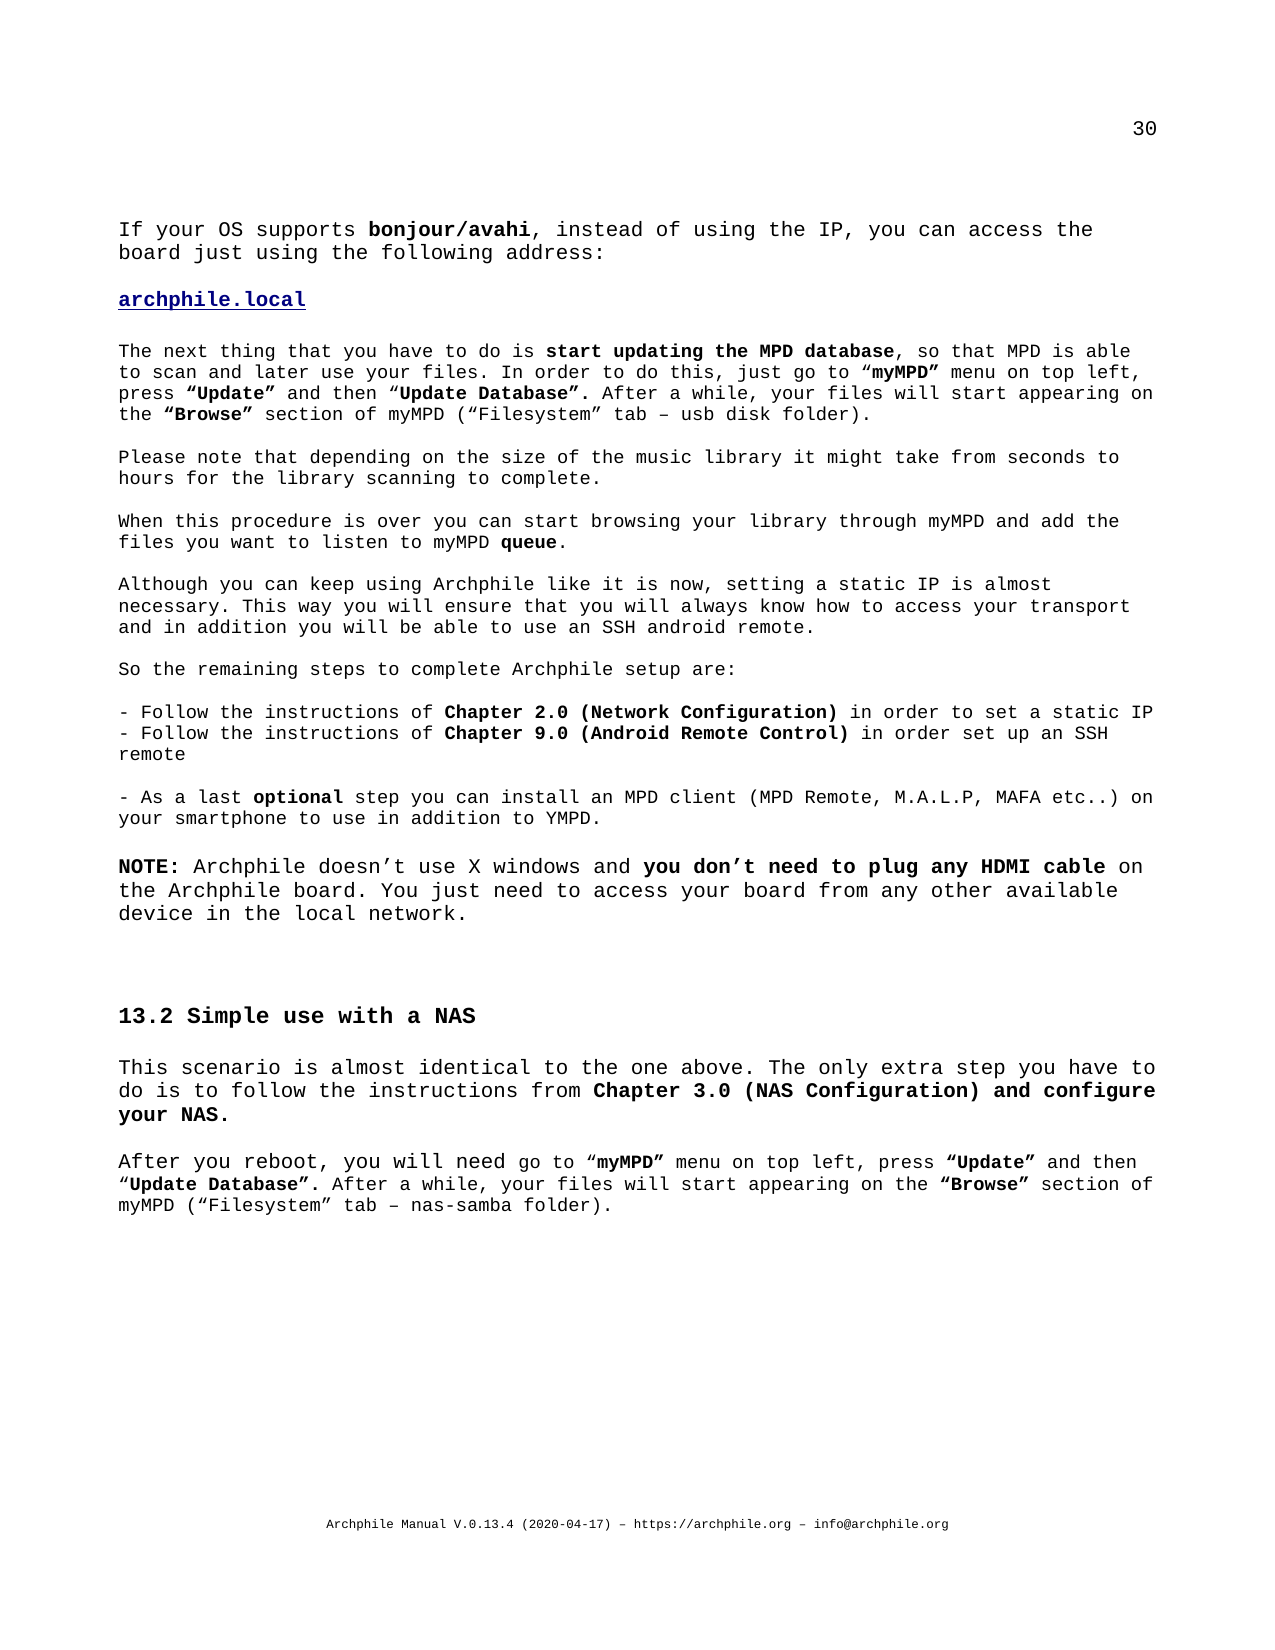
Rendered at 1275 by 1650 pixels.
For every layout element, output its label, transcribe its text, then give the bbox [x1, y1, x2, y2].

text If your OS supports bonjour/avahi, instead of using the IP, you can access the board just using the following address: [118, 218, 1157, 266]
text NOTE: Archphile doesn’t use X windows and you don’t need to plug any HDMI cable on the Archphile board. You just need to access your board from any other available device in the local network. [118, 856, 1157, 927]
text archphile.local [118, 289, 1157, 313]
text Although you can keep using Archphile like it is now, setting a static IP is almost necessary. This way you will ensure that you will always know how to access your transport and in addition you will be able to use an SSH android remote. [118, 575, 1157, 639]
text 13.2 Simple use with a NAS [118, 1005, 1157, 1031]
text This scenario is almost identical to the one above. The only extra step you have to do is to follow the instructions from Chapter 3.0 (NAS Configuration) and configure your NAS. [118, 1057, 1157, 1128]
text - As a last optional step you can install an MPD client (MPD Remote, M.A.L.P, MAFA etc..) on your smartphone to use in addition to YMPD. [118, 788, 1157, 830]
text After you reboot, you will need go to “myMPD” menu on top left, press “Update” and then “Update Database”. After a while, your files will start appearing on the “Browse” section of myMPD (“Filesystem” tab – nas-samba folder). [118, 1151, 1157, 1217]
text - Follow the instructions of Chapter 9.0 (Android Remote Control) in order set up an SSH remote [118, 724, 1157, 766]
text When this procedure is over you can start browsing your library through myMPD and add the files you want to listen to myMPD queue. [118, 511, 1157, 554]
text So the remaining steps to complete Archphile setup are: [118, 660, 1157, 681]
text Please note that depending on the size of the music library it might take from seconds to hours for the library scanning to complete. [118, 448, 1157, 490]
text The next thing that you have to do is start updating the MPD database, so that MPD is able to scan and later use your files. In order to do this, just go to “myMPD” menu on top left, press “Update” and then “Update Database”. After a while, your files will start appearing on the “Browse” section of myMPD (“Filesystem” tab – usb disk folder). [118, 341, 1157, 426]
text - Follow the instructions of Chapter 2.0 (Network Configuration) in order to set a static IP [118, 703, 1157, 724]
